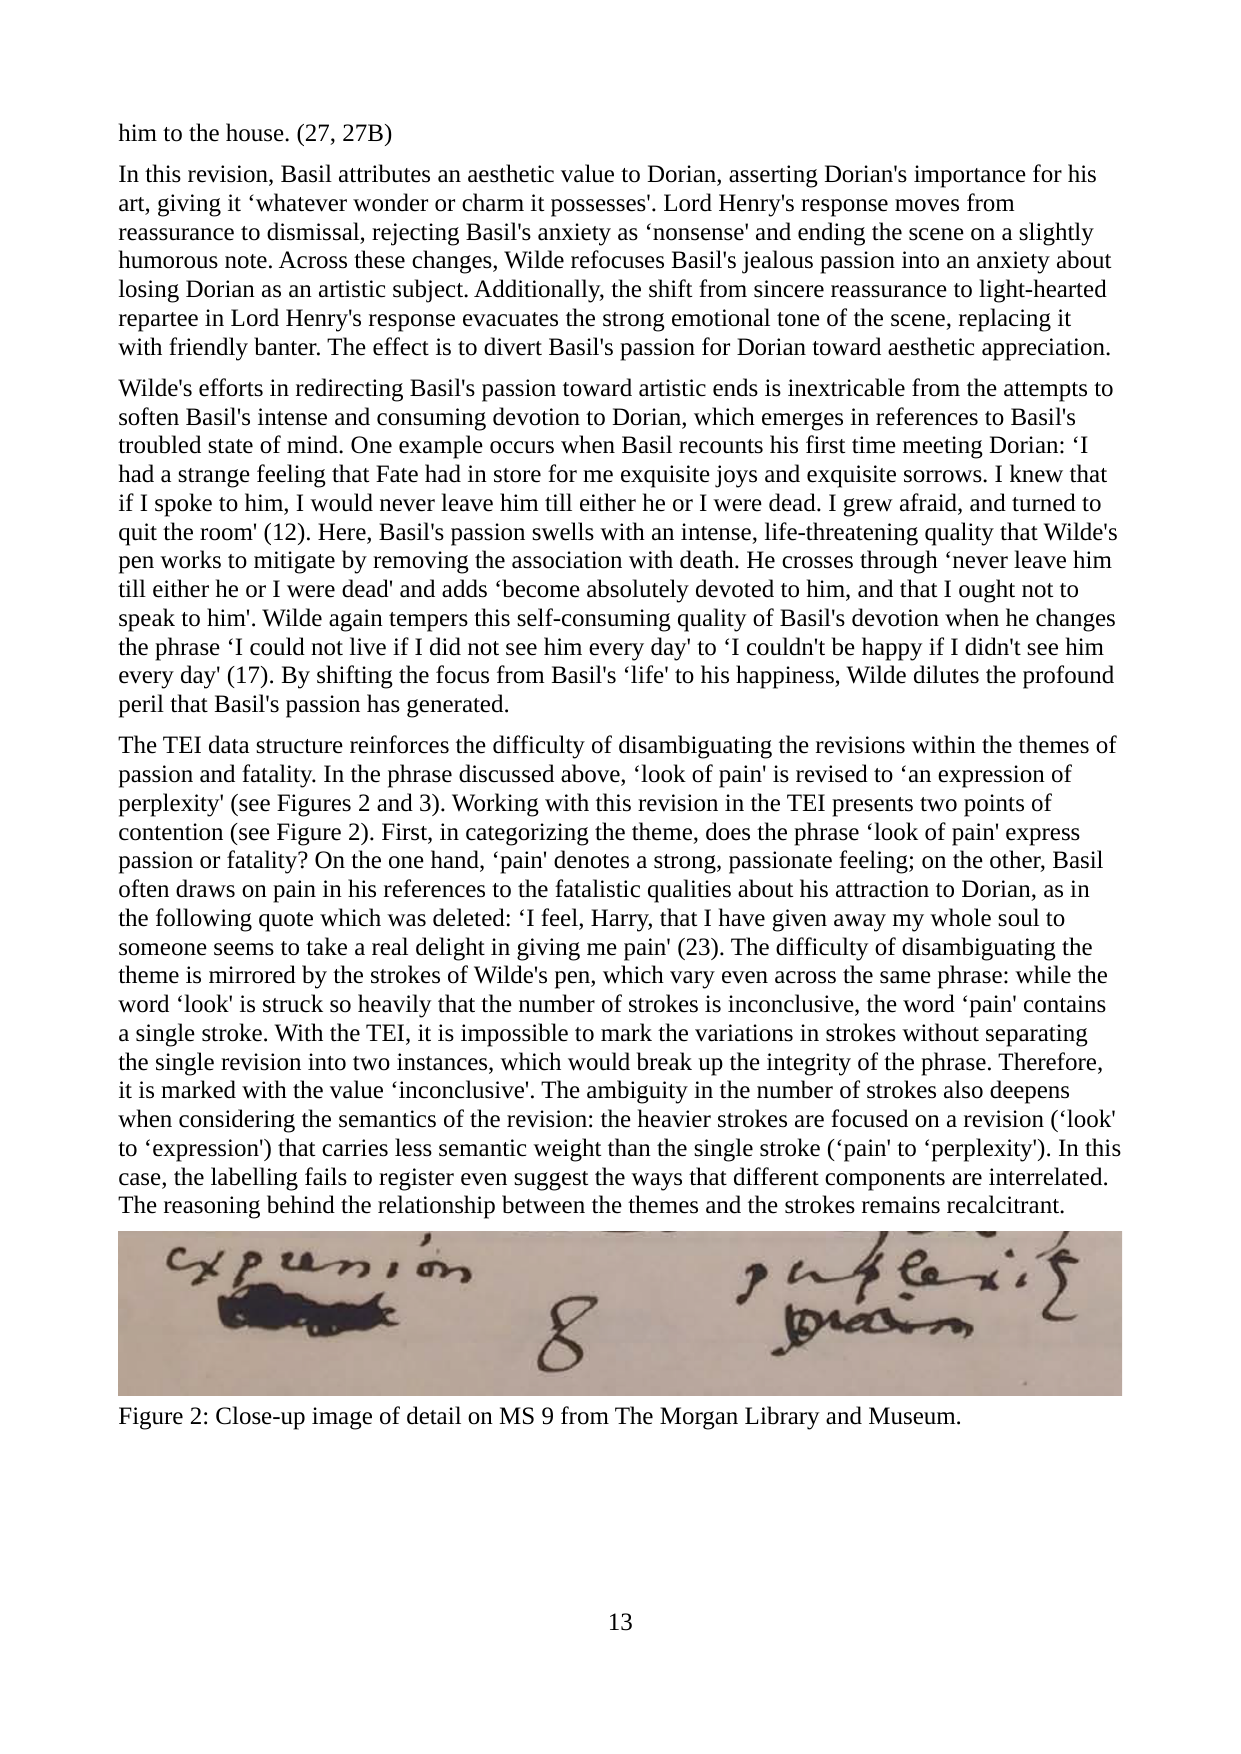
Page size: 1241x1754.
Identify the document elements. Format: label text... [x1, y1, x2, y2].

text The TEI data structure reinforces the difficulty of disambiguating the revisions within the themes of passion and fatality. In the phrase discussed above, ‘look of pain' is revised to ‘an expression of perplexity' (see Figures 2 and 3). Working with this revision in the TEI presents two points of contention (see Figure 2). First, in categorizing the theme, does the phrase ‘look of pain' express passion or fatality? On the one hand, ‘pain' denotes a strong, passionate feeling; on the other, Basil often draws on pain in his references to the fatalistic qualities about his attraction to Dorian, as in the following quote which was deleted: ‘I feel, Harry, that I have given away my whole soul to someone seems to take a real delight in giving me pain' (23). The difficulty of disambiguating the theme is mirrored by the strokes of Wilde's pen, which vary even across the same phrase: while the word ‘look' is struck so heavily that the number of strokes is inconclusive, the word ‘pain' contains a single stroke. With the TEI, it is impossible to mark the variations in strokes without separating the single revision into two instances, which would break up the integrity of the phrase. Therefore, it is marked with the value ‘inconclusive'. The ambiguity in the number of strokes also deepens when considering the semantics of the revision: the heavier strokes are focused on a revision (‘look' to ‘expression') that carries less semantic weight than the single stroke (‘pain' to ‘perplexity'). In this case, the labelling fails to register even suggest the ways that different components are interrelated. The reasoning behind the relationship between the themes and the strokes remains recalcitrant. [118, 731, 1122, 1219]
text Figure 2: Close-up image of detail on MS 9 from The Morgan Library and Museum. [118, 1396, 1122, 1430]
text In this revision, Basil attributes an aesthetic value to Dorian, asserting Dorian's importance for his art, giving it ‘whatever wonder or charm it possesses'. Lord Henry's response moves from reassurance to dismissal, rejecting Basil's anxiety as ‘nonsense' and ending the scene on a slightly humorous note. Across these changes, Wilde refocuses Basil's jealous passion into an anxiety about losing Dorian as an artistic subject. Additionally, the shift from sincere reassurance to light-hearted repartee in Lord Henry's response evacuates the strong emotional tone of the scene, replacing it with friendly banter. The effect is to divert Basil's passion for Dorian toward aesthetic appreciation. [118, 159, 1122, 361]
text him to the house. (27, 27B) [118, 118, 1122, 147]
text Wilde's efforts in redirecting Basil's passion toward artistic ends is inextricable from the attempts to soften Basil's intense and consuming devotion to Dorian, which emerges in references to Basil's troubled state of mind. One example occurs when Basil recounts his first time meeting Dorian: ‘I had a strange feeling that Fate had in store for me exquisite joys and exquisite sorrows. I knew that if I spoke to him, I would never leave him till either he or I were dead. I grew afraid, and turned to quit the room' (12). Here, Basil's passion swells with an intense, life-threatening quality that Wilde's pen works to mitigate by removing the association with death. He crosses through ‘never leave him till either he or I were dead' and adds ‘become absolutely devoted to him, and that I ought not to speak to him'. Wilde again tempers this self-consuming quality of Basil's devotion when he changes the phrase ‘I could not live if I did not see him every day' to ‘I couldn't be happy if I didn't see him every day' (17). By shifting the focus from Basil's ‘life' to his happiness, Wilde dilutes the profound peril that Basil's passion has generated. [118, 373, 1122, 718]
